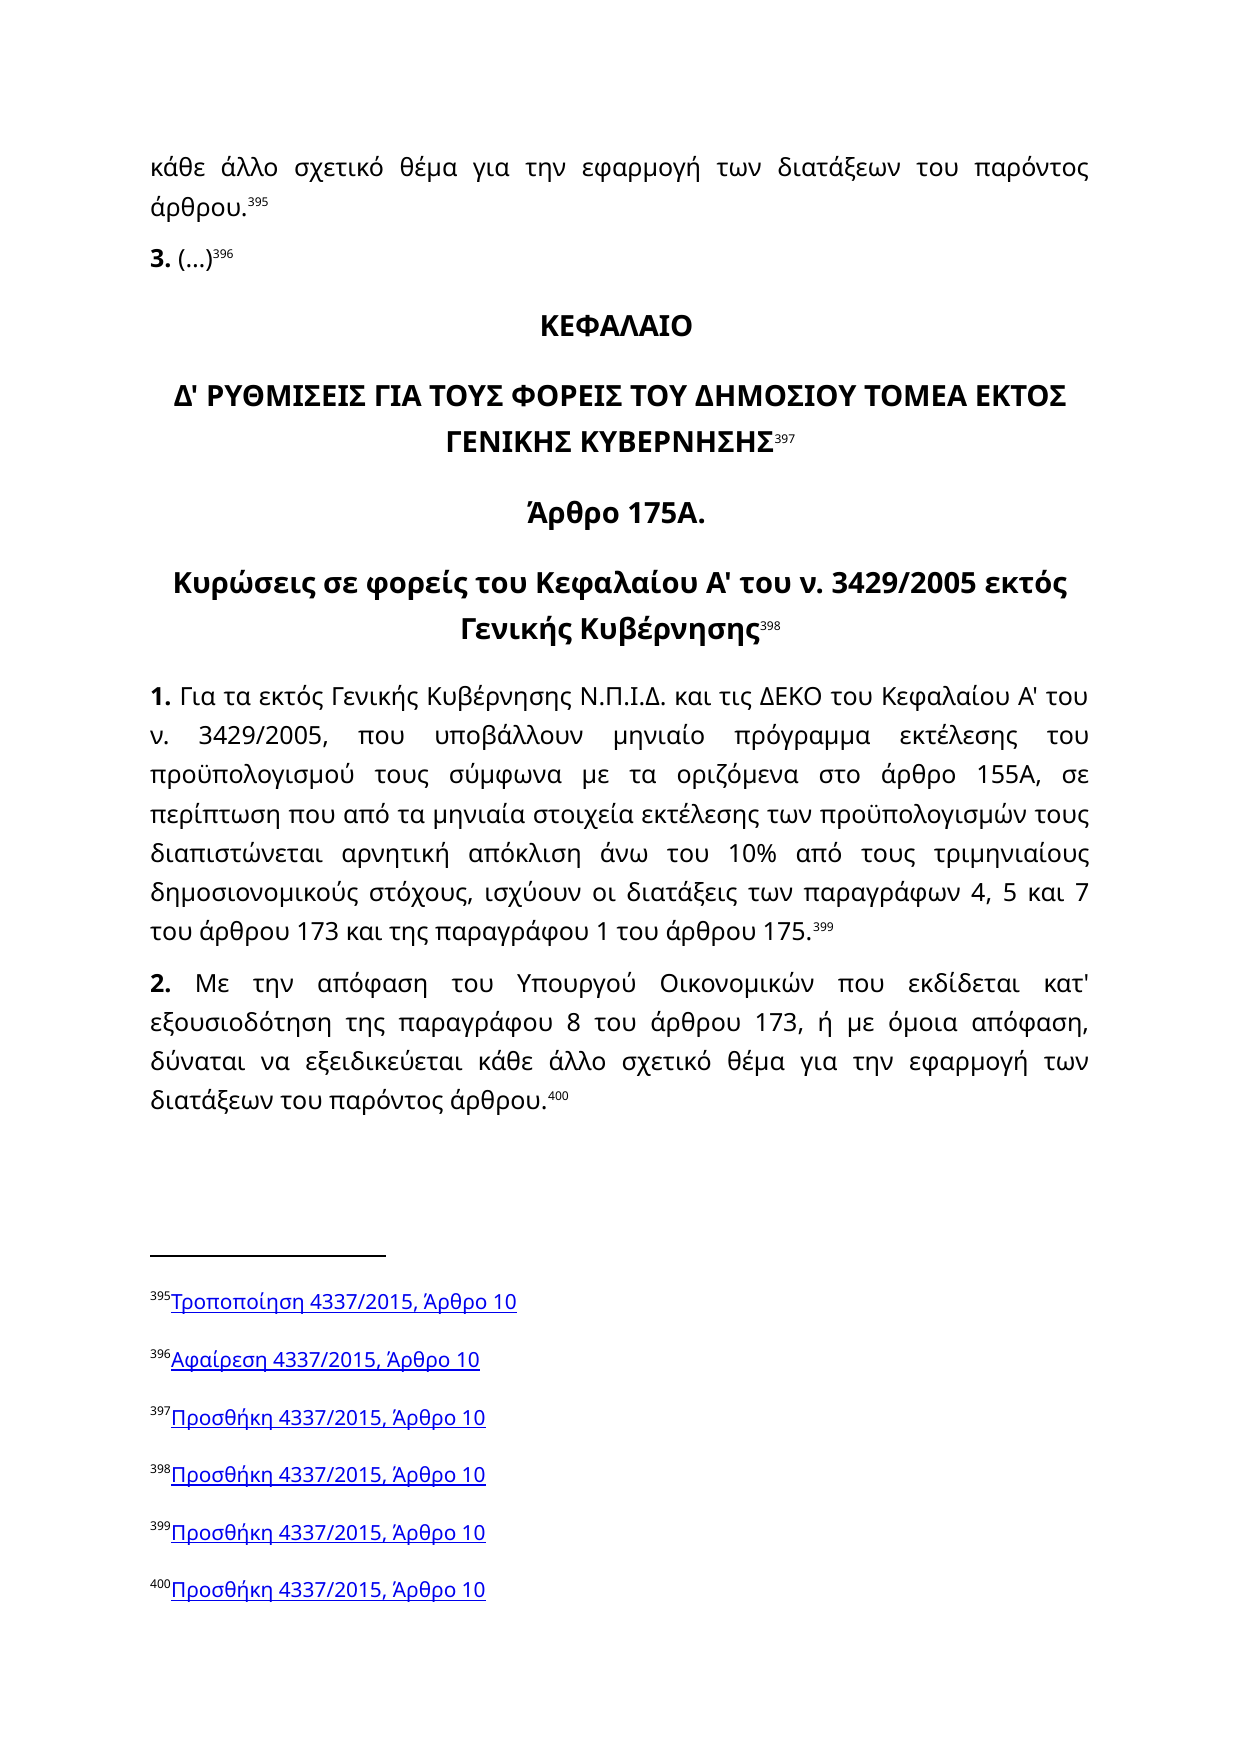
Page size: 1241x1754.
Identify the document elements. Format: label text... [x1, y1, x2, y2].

text Τροποποίηση 4337/2015, Άρθρο 10 [150, 1287, 1090, 1316]
text Προσθήκη 4337/2015, Άρθρο 10 [150, 1460, 1090, 1489]
text 1. Για τα εκτός Γενικής Κυβέρνησης Ν.Π.Ι.Δ. και τις ΔΕΚΟ του Κεφαλαίου Α' του ν. 3429/2005, που υποβάλλουν μηνιαίο πρόγραμμα εκτέλεσης του προϋπολογισμού τους σύμφωνα με τα οριζόμενα στο άρθρο 155Α, σε περίπτωση που από τα μηνιαία στοιχεία εκτέλεσης των προϋπολογισμών τους διαπιστώνεται αρνητική απόκλιση άνω του 10% από τους τριμηνιαίους δημοσιονομικούς στόχους, ισχύουν οι διατάξεις των παραγράφων 4, 5 και 7 του άρθρου 173 και της παραγράφου 1 του άρθρου 175. [150, 679, 1090, 948]
text Αφαίρεση 4337/2015, Άρθρο 10 [150, 1345, 1090, 1373]
text κάθε άλλο σχετικό θέμα για την εφαρμογή των διατάξεων του παρόντος άρθρου. [150, 150, 1090, 223]
text Προσθήκη 4337/2015, Άρθρο 10 [150, 1576, 1090, 1604]
text 3. (…) [150, 241, 1090, 275]
text Προσθήκη 4337/2015, Άρθρο 10 [150, 1518, 1090, 1546]
subtitle ΚΕΦΑΛΑΙΟ [150, 305, 1090, 345]
subtitle Δ' ΡΥΘΜΙΣΕΙΣ ΓΙΑ ΤΟΥΣ ΦΟΡΕΙΣ ΤΟΥ ΔΗΜΟΣΙΟΥ ΤΟΜΕΑ ΕΚΤΟΣ ΓΕΝΙΚΗΣ ΚΥΒΕΡΝΗΣΗΣ [150, 376, 1090, 461]
subtitle Κυρώσεις σε φορείς του Κεφαλαίου Α' του ν. 3429/2005 εκτός Γενικής Κυβέρνησης [150, 562, 1090, 648]
text Προσθήκη 4337/2015, Άρθρο 10 [150, 1403, 1090, 1431]
text 2. Με την απόφαση του Υπουργού Οικονομικών που εκδίδεται κατ' εξουσιοδότηση της παραγράφου 8 του άρθρου 173, ή με όμοια απόφαση, δύναται να εξειδικεύεται κάθε άλλο σχετικό θέμα για την εφαρμογή των διατάξεων του παρόντος άρθρου. [150, 965, 1090, 1117]
subtitle Άρθρο 175Α. [150, 492, 1090, 532]
